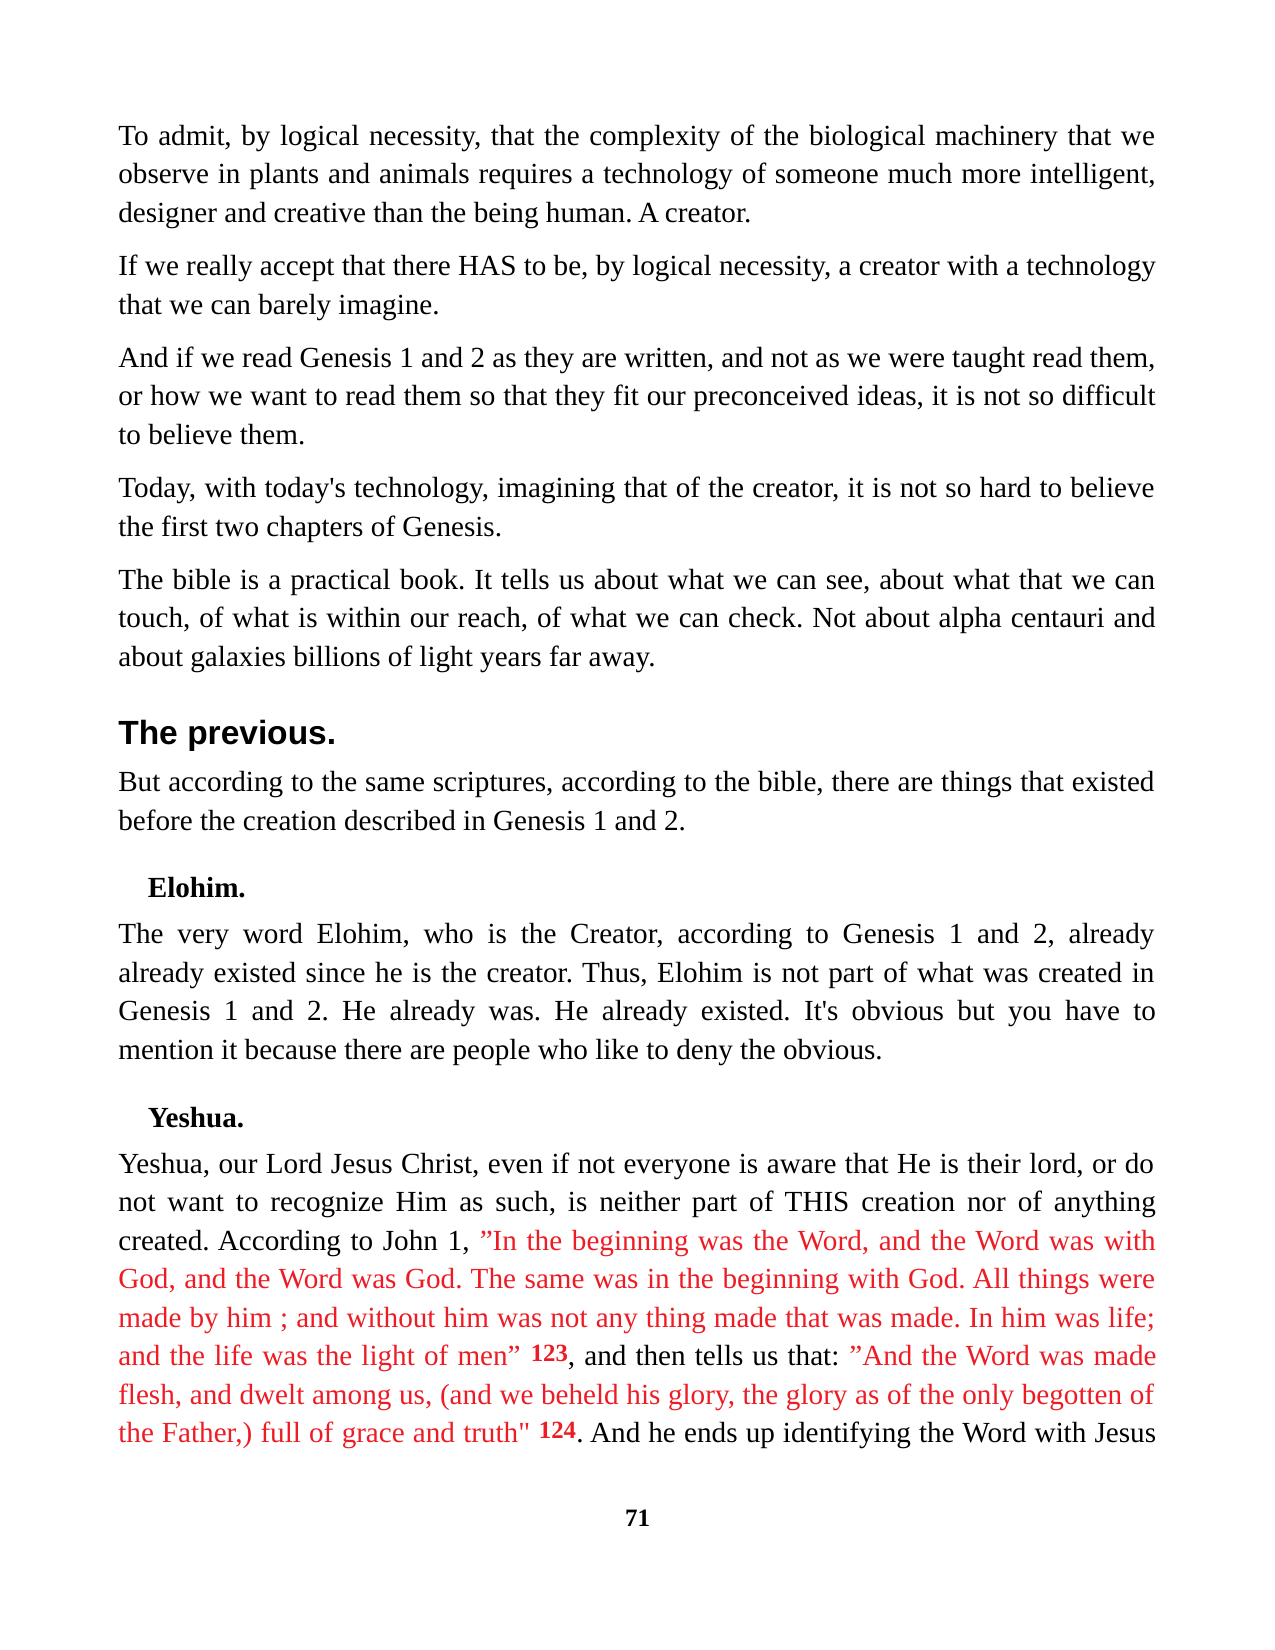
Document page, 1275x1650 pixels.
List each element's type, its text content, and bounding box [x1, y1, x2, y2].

text If we really accept that there HAS to be, by logical necessity, a creator with a technology that we can barely imagine. [118, 248, 1157, 320]
text To admit, by logical necessity, that the complexity of the biological machinery that we observe in plants and animals requires a technology of someone much more intelligent, designer and creative than the being human. A creator. [118, 118, 1157, 229]
text Today, with today's technology, imagining that of the creator, it is not so hard to believe the first two chapters of Genesis. [118, 470, 1157, 542]
text Yeshua, our Lord Jesus Christ, even if not everyone is aware that He is their lord, or do not want to recognize Him as such, is neither part of THIS creation nor of anything created. According to John 1, ”In the beginning was the Word, and the Word was with God, and the Word was God. The same was in the beginning with God. All things were made by him ; and without him was not any thing made that was made. In him was life; and the life was the light of men” , and then tells us that: ”And the Word was made flesh, and dwelt among us, (and we beheld his glory, the glory as of the only begotten of the Father,) full of grace and truth" . And he ends up identifying the Word with Jesus [118, 1146, 1157, 1449]
subtitle Yeshua. [148, 1100, 1157, 1133]
text And if we read Genesis 1 and 2 as they are written, and not as we were taught read them, or how we want to read them so that they fit our preconceived ideas, it is not so difficult to believe them. [118, 340, 1157, 451]
text The bible is a practical book. It tells us about what we can see, about what that we can touch, of what is within our reach, of what we can check. Not about alpha centauri and about galaxies billions of light years far away. [118, 562, 1157, 672]
text The very word Elohim, who is the Creator, according to Genesis 1 and 2, already already existed since he is the creator. Thus, Elohim is not part of what was created in Genesis 1 and 2. He already was. He already existed. It's obvious but you have to mention it because there are people who like to deny the obvious. [118, 916, 1157, 1066]
subtitle Elohim. [148, 870, 1157, 904]
subtitle The previous. [118, 713, 1157, 752]
text But according to the same scriptures, according to the bible, there are things that existed before the creation described in Genesis 1 and 2. [118, 764, 1157, 836]
